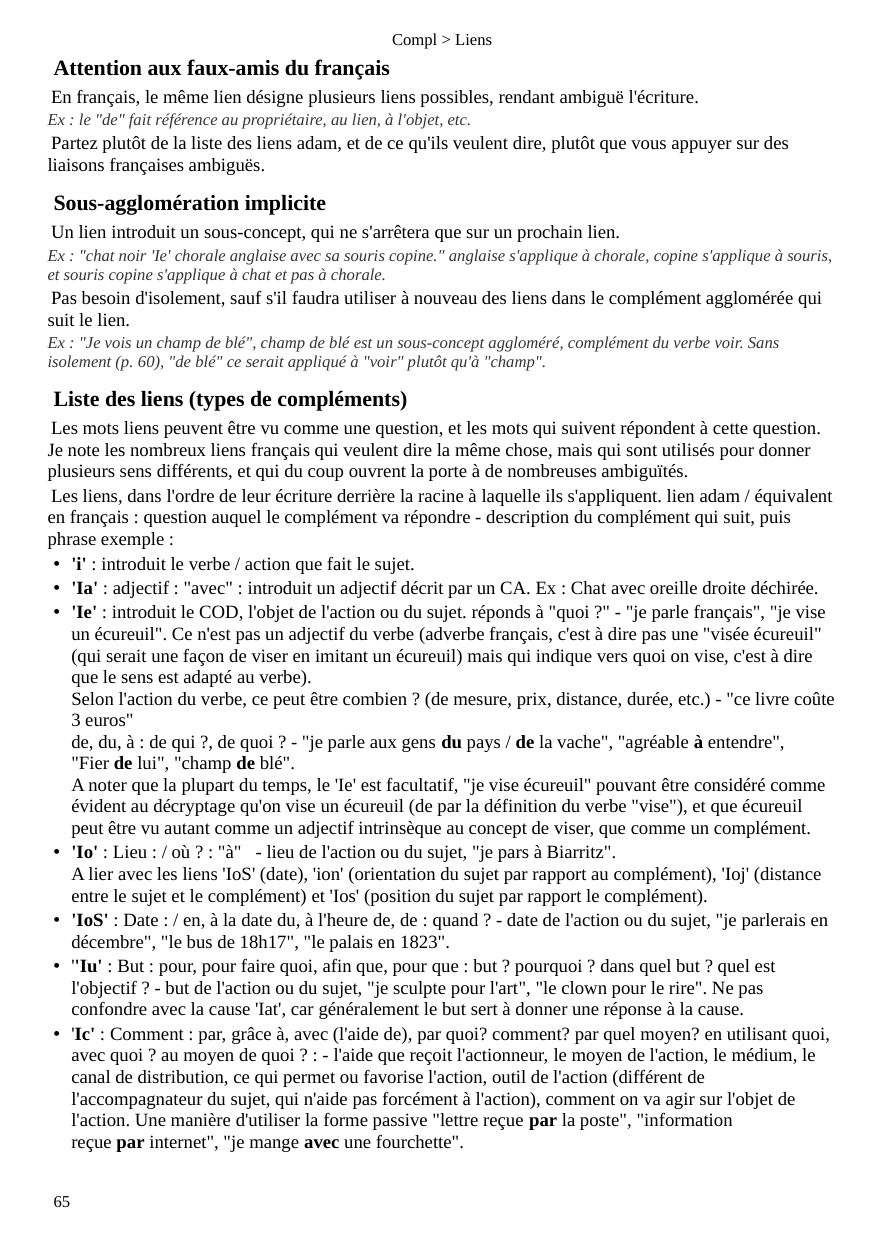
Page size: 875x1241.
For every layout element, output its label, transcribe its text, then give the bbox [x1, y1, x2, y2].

text Ex : "Je vois un champ de blé", champ de blé est un sous-concept aggloméré, complément du verbe voir. Sans isolement (p. 60), "de blé" ce serait appliqué à "voir" plutôt qu'à "champ". [47, 333, 836, 371]
list 'i' : introduit le verbe / action que fait le sujet. [53, 552, 836, 574]
text Pas besoin d'isolement, sauf s'il faudra utiliser à nouveau des liens dans le complément agglomérée qui suit le lien. [47, 287, 836, 330]
text Ex : le "de" fait référence au propriétaire, au lien, à l'objet, etc. [47, 110, 836, 129]
list 'Io' : Lieu : / où ? : "à" - lieu de l'action ou du sujet, "je pars à Biarritz". A lier avec les liens 'IoS' (date), 'ion' (orientation du sujet par rapport au complément), 'Ioj' (distance entre le sujet et le complément) et 'Ios' (position du sujet par rapport le complément). [53, 841, 836, 906]
text Partez plutôt de la liste des liens adam, et de ce qu'ils veulent dire, plutôt que vous appuyer sur des liaisons françaises ambiguës. [47, 132, 836, 175]
list 'Ie' : introduit le COD, l'objet de l'action ou du sujet. réponds à "quoi ?" - "je parle français", "je vise un écureuil". Ce n'est pas un adjectif du verbe (adverbe français, c'est à dire pas une "visée écureuil" (qui serait une façon de viser en imitant un écureuil) mais qui indique vers quoi on vise, c'est à dire que le sens est adapté au verbe). Selon l'action du verbe, ce peut être combien ? (de mesure, prix, distance, durée, etc.) - "ce livre coûte 3 euros" de, du, à : de qui ?, de quoi ? - "je parle aux gens du pays / de la vache", "agréable à entendre", "Fier de lui", "champ de blé". A noter que la plupart du temps, le 'Ie' est facultatif, "je vise écureuil" pouvant être considéré comme évident au décryptage qu'on vise un écureuil (de par la définition du verbe "vise"), et que écureuil peut être vu autant comme un adjectif intrinsèque au concept de viser, que comme un complément. [53, 601, 836, 838]
text En français, le même lien désigne plusieurs liens possibles, rendant ambiguë l'écriture. [47, 86, 836, 107]
subtitle Attention aux faux-amis du français [53, 54, 836, 80]
text Ex : "chat noir 'Ie' chorale anglaise avec sa souris copine." anglaise s'applique à chorale, copine s'applique à souris, et souris copine s'applique à chat et pas à chorale. [47, 246, 836, 284]
text Les mots liens peuvent être vu comme une question, et les mots qui suivent répondent à cette question. Je note les nombreux liens français qui veulent dire la même chose, mais qui sont utilisés pour donner plusieurs sens différents, et qui du coup ouvrent la porte à de nombreuses ambiguïtés. [47, 417, 836, 482]
list 'Ic' : Comment : par, grâce à, avec (l'aide de), par quoi? comment? par quel moyen? en utilisant quoi, avec quoi ? au moyen de quoi ? : - l'aide que reçoit l'actionneur, le moyen de l'action, le médium, le canal de distribution, ce qui permet ou favorise l'action, outil de l'action (différent de l'accompagnateur du sujet, qui n'aide pas forcément à l'action), comment on va agir sur l'objet de l'action. Une manière d'utiliser la forme passive "lettre reçue par la poste", "information reçue par internet", "je mange avec une fourchette". [53, 1023, 836, 1152]
list 'Ia' : adjectif : "avec" : introduit un adjectif décrit par un CA. Ex : Chat avec oreille droite déchirée. [53, 577, 836, 598]
text Les liens, dans l'ordre de leur écriture derrière la racine à laquelle ils s'appliquent. lien adam / équivalent en français : question auquel le complément va répondre - description du complément qui suit, puis phrase exemple : [47, 485, 836, 549]
list ''Iu' : But : pour, pour faire quoi, afin que, pour que : but ? pourquoi ? dans quel but ? quel est l'objectif ? - but de l'action ou du sujet, "je sculpte pour l'art", "le clown pour le rire". Ne pas confondre avec la cause 'Iat', car généralement le but sert à donner une réponse à la cause. [53, 955, 836, 1020]
subtitle Liste des liens (types de compléments) [53, 386, 836, 411]
subtitle Sous-agglomération implicite [53, 190, 836, 215]
list 'IoS' : Date : / en, à la date du, à l'heure de, de : quand ? - date de l'action ou du sujet, "je parlerais en décembre", "le bus de 18h17", "le palais en 1823". [53, 909, 836, 952]
text Un lien introduit un sous-concept, qui ne s'arrêtera que sur un prochain lien. [47, 221, 836, 243]
